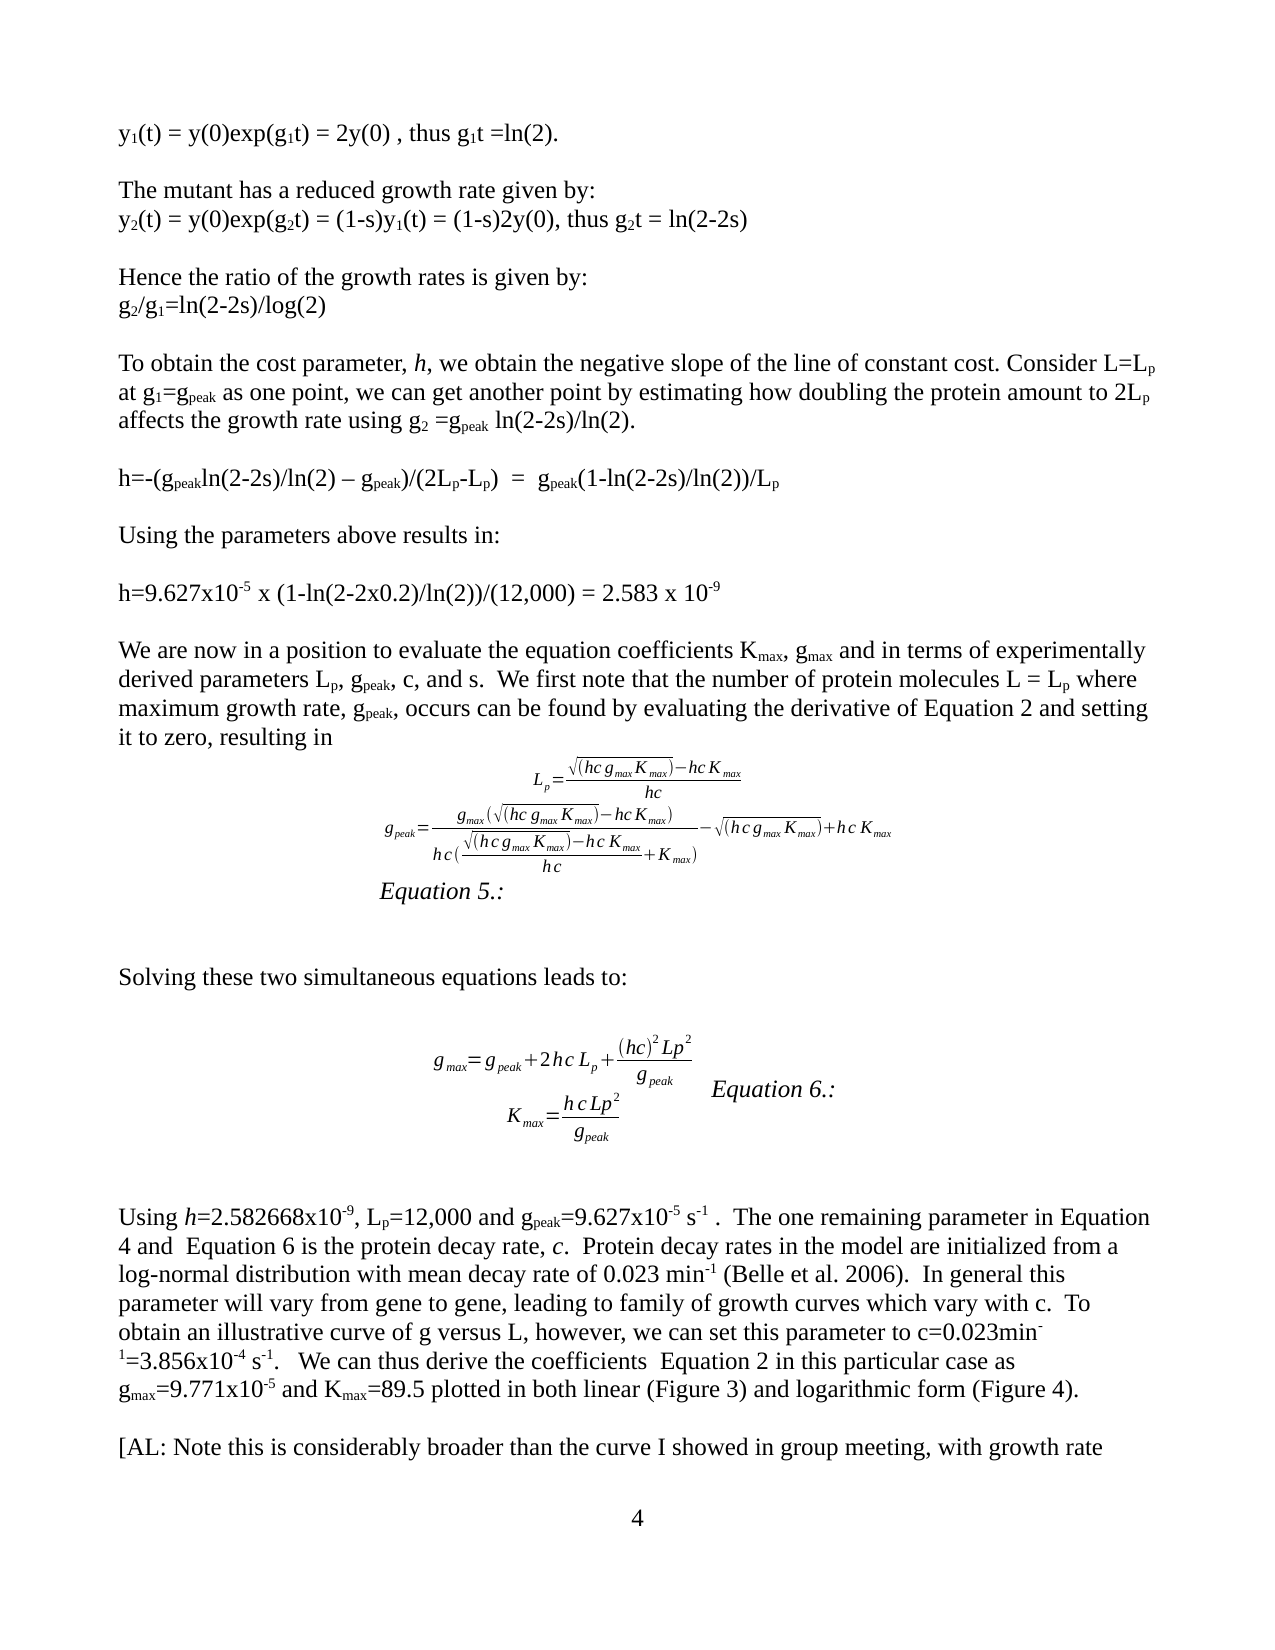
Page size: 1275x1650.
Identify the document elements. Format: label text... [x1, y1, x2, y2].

text Using the parameters above results in: [118, 521, 1157, 549]
text To obtain the cost parameter, h, we obtain the negative slope of the line of constant cost. Consider L=Lp at g1=gpeak as one point, we can get another point by estimating how doubling the protein amount to 2Lp affects the growth rate using g2 =gpeak ln(2-2s)/ln(2). [118, 348, 1157, 434]
text g2/g1=ln(2-2s)/log(2) [118, 291, 1157, 319]
text We are now in a position to evaluate the equation coefficients Kmax, gmax and in terms of experimentally derived parameters Lp, gpeak, c, and s. We first note that the number of protein molecules L = Lp where maximum growth rate, gpeak, occurs can be found by evaluating the derivative of Equation 2 and setting it to zero, resulting in [118, 636, 1157, 751]
text y2(t) = y(0)exp(g2t) = (1-s)y1(t) = (1-s)2y(0), thus g2t = ln(2-2s) [118, 204, 1157, 233]
text Solving these two simultaneous equations leads to: [118, 962, 1157, 991]
text h=-(gpeakln(2-2s)/ln(2) – gpeak)/(2Lp-Lp) = gpeak(1-ln(2-2s)/ln(2))/Lp [118, 463, 1157, 492]
text [AL: Note this is considerably broader than the curve I showed in group meeting, with growth rate [118, 1432, 1157, 1461]
text Equation 5.: [379, 763, 896, 905]
text The mutant has a reduced growth rate given by: [118, 176, 1157, 204]
text y1(t) = y(0)exp(g1t) = 2y(0) , thus g1t =ln(2). [118, 118, 1157, 147]
text Hence the ratio of the growth rates is given by: [118, 262, 1157, 291]
text h=9.627x10-5 x (1-ln(2-2x0.2)/ln(2))/(12,000) = 2.583 x 10-9 [118, 578, 1157, 607]
text Using h=2.582668x10-9, Lp=12,000 and gpeak=9.627x10-5 s-1 . The one remaining parameter in Equation 4 and Equation 6 is the protein decay rate, c. Protein decay rates in the model are initialized from a log-normal distribution with mean decay rate of 0.023 min-1 (Belle et al. 2006). In general this parameter will vary from gene to gene, leading to family of growth curves which vary with c. To obtain an illustrative curve of g versus L, however, we can set this parameter to c=0.023min-1=3.856x10-4 s-1. We can thus derive the coefficients Equation 2 in this particular case as gmax=9.771x10-5 and Kmax=89.5 plotted in both linear (Figure 3) and logarithmic form (Figure 4). [118, 1202, 1157, 1403]
text Equation 6.: [416, 1032, 859, 1144]
